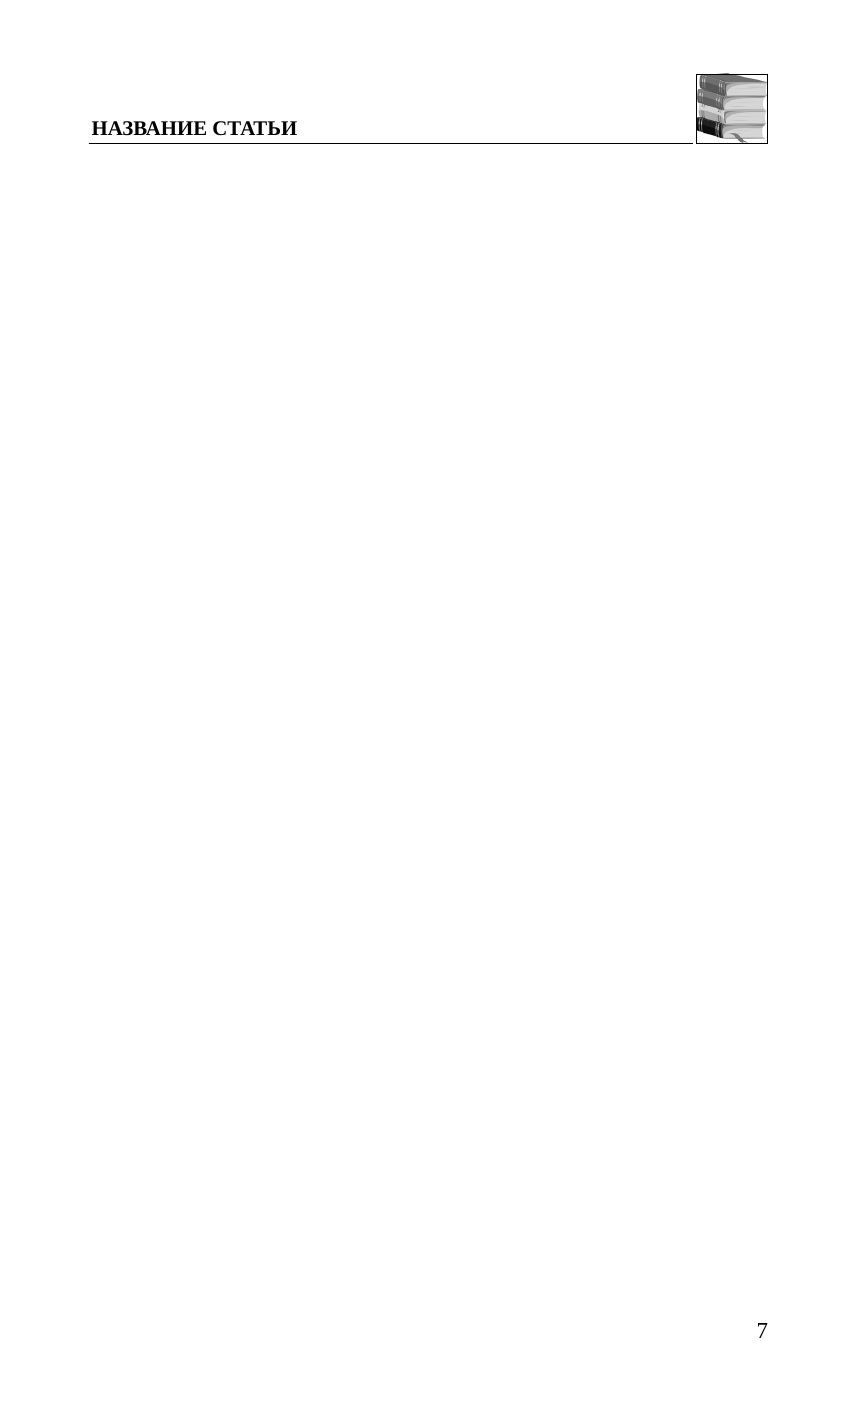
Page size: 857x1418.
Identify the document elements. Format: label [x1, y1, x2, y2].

picture [697, 75, 767, 143]
